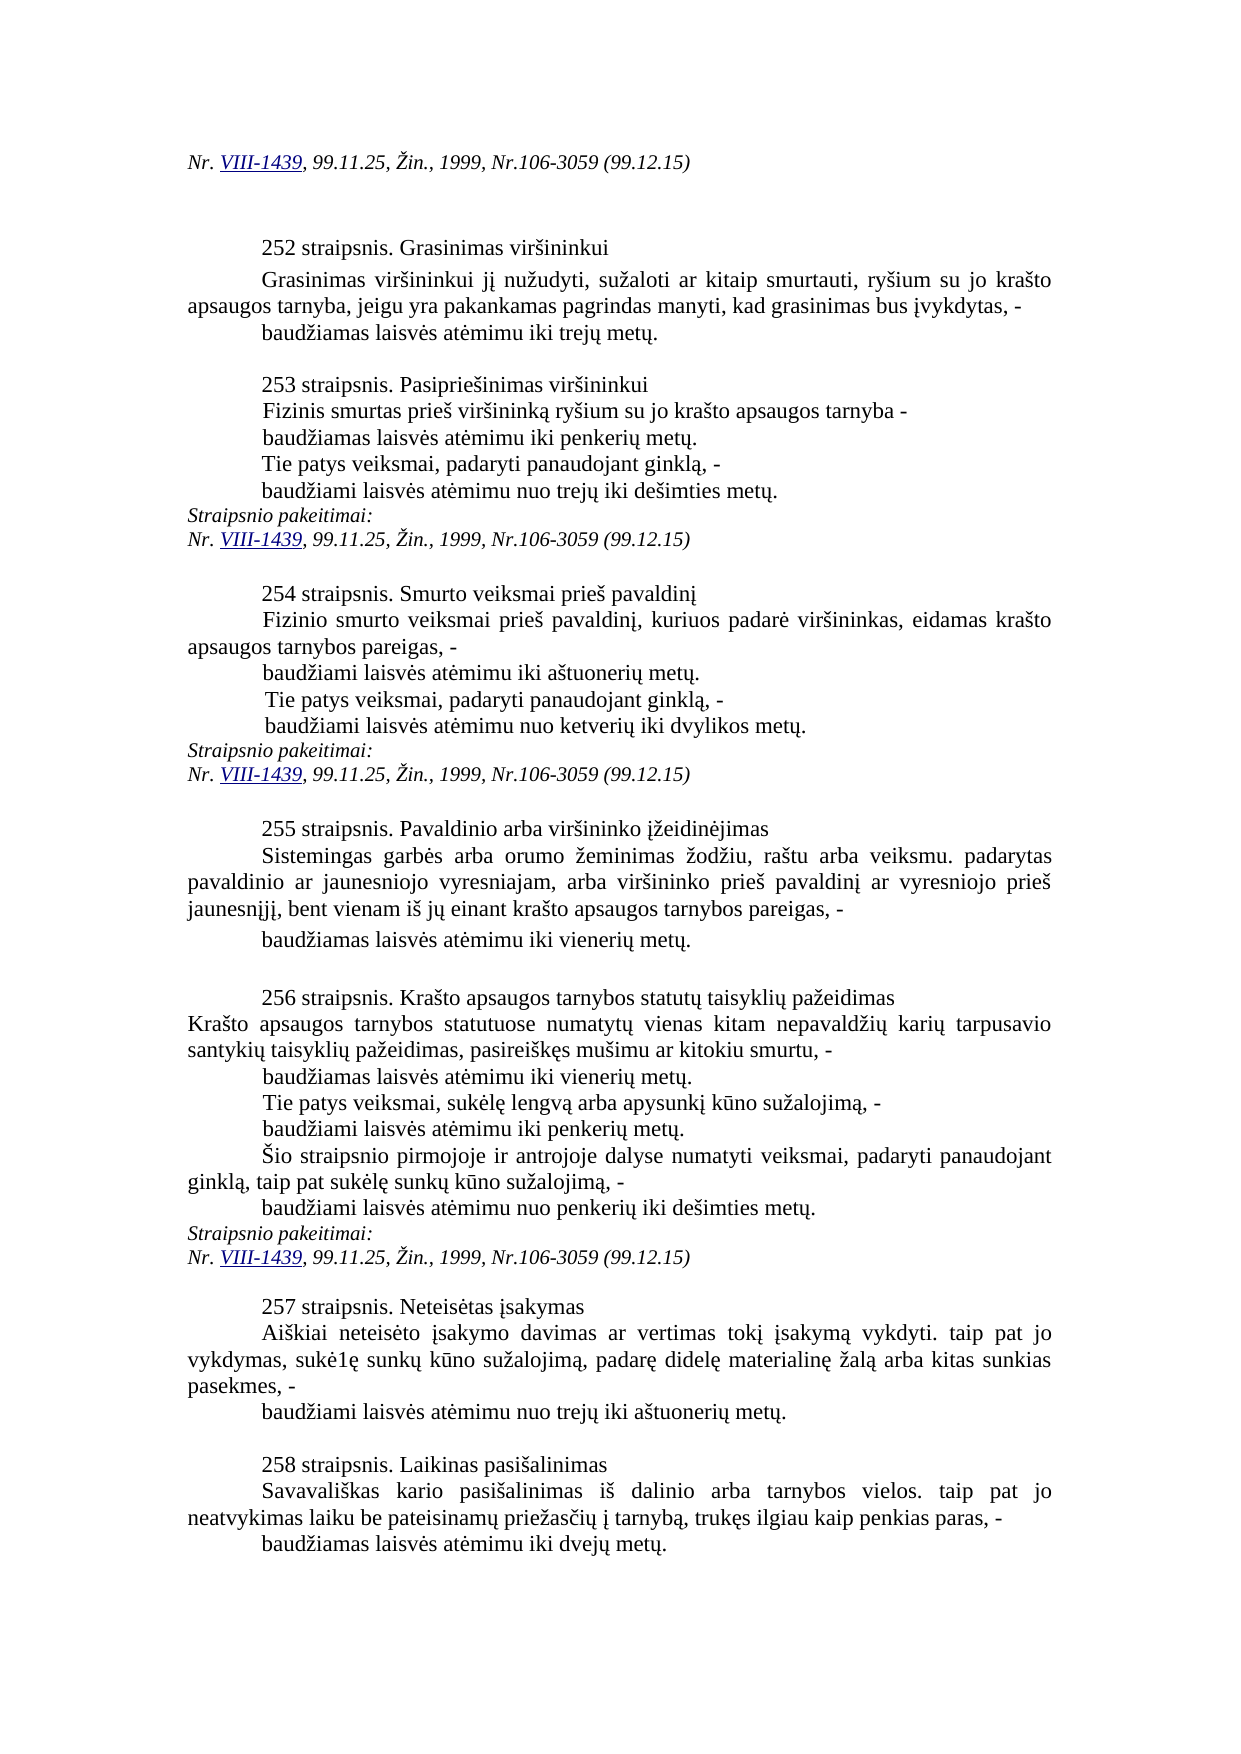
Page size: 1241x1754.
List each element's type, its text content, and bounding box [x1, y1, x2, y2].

text Tie patys veiksmai, sukėlę lengvą arba apysunkį kūno sužalojimą, - [187, 1089, 1053, 1115]
text Grasinimas viršininkui jį nužudyti, sužaloti ar kitaip smurtauti, ryšium su jo krašto apsaugos tarnyba, jeigu yra pakankamas pagrindas manyti, kad grasinimas bus įvykdytas, - [187, 266, 1053, 318]
text Fizinis smurtas prieš viršininką ryšium su jo krašto apsaugos tarnyba - [187, 398, 1053, 424]
text Šio straipsnio pirmojoje ir antrojoje dalyse numatyti veiksmai, padaryti panaudojant ginklą, taip pat sukėlę sunkų kūno sužalojimą, - [187, 1142, 1053, 1194]
text Straipsnio pakeitimai: [187, 503, 1053, 527]
text 258 straipsnis. Laikinas pasišalinimas [204, 1451, 1053, 1477]
text 252 straipsnis. Grasinimas viršininkui [207, 234, 1053, 261]
text baudžiamas laisvės atėmimu iki vienerių metų. [202, 926, 1053, 952]
text baudžiamas laisvės atėmimu iki vienerių metų. [187, 1063, 1053, 1089]
text Sistemingas garbės arba orumo žeminimas žodžiu, raštu arba veiksmu. padarytas pavaldinio ar jaunesniojo vyresniajam, arba viršininko prieš pavaldinį ar vyresniojo prieš jaunesnįjį, bent vienam iš jų einant krašto apsaugos tarnybos pareigas, - [187, 842, 1053, 921]
text baudžiamas laisvės atėmimu iki dvejų metų. [204, 1530, 1053, 1557]
text baudžiamas laisvės atėmimu iki trejų metų. [207, 318, 1053, 345]
text Nr. VIII-1439, 99.11.25, Žin., 1999, Nr.106-3059 (99.12.15) [187, 527, 1053, 551]
text Savavališkas kario pasišalinimas iš dalinio arba tarnybos vielos. taip pat jo neatvykimas laiku be pateisinamų priežasčių į tarnybą, trukęs ilgiau kaip penkias paras, - [187, 1477, 1053, 1530]
text baudžiami laisvės atėmimu nuo ketverių iki dvylikos metų. [205, 712, 1053, 738]
text baudžiami laisvės atėmimu nuo penkerių iki dešimties metų. [207, 1194, 1053, 1221]
text 253 straipsnis. Pasipriešinimas viršininkui [206, 371, 1053, 398]
text baudžiami laisvės atėmimu iki aštuonerių metų. [187, 659, 1053, 686]
text 257 straipsnis. Neteisėtas įsakymas [207, 1293, 1053, 1319]
text baudžiami laisvės atėmimu nuo trejų iki aštuonerių metų. [207, 1398, 1053, 1425]
text baudžiamas laisvės atėmimu iki penkerių metų. [187, 424, 1053, 450]
text Nr. VIII-1439, 99.11.25, Žin., 1999, Nr.106-3059 (99.12.15) [187, 1245, 1053, 1269]
text Tie patys veiksmai, padaryti panaudojant ginklą, - [205, 450, 1053, 477]
text Straipsnio pakeitimai: [187, 738, 1053, 762]
text baudžiami laisvės atėmimu iki penkerių metų. [187, 1115, 1053, 1142]
text 256 straipsnis. Krašto apsaugos tarnybos statutų taisyklių pažeidimas [261, 984, 1053, 1010]
text Tie patys veiksmai, padaryti panaudojant ginklą, - [205, 686, 1053, 712]
text Fizinio smurto veiksmai prieš pavaldinį, kuriuos padarė viršininkas, eidamas krašto apsaugos tarnybos pareigas, - [187, 607, 1053, 659]
text Krašto apsaugos tarnybos statutuose numatytų vienas kitam nepavaldžių karių tarpusavio santykių taisyklių pažeidimas, pasireiškęs mušimu ar kitokiu smurtu, - [187, 1010, 1053, 1063]
text Straipsnio pakeitimai: [187, 1221, 1053, 1245]
text Aiškiai neteisėto įsakymo davimas ar vertimas tokį įsakymą vykdyti. taip pat jo vykdymas, sukė1ę sunkų kūno sužalojimą, padarę didelę materialinę žalą arba kitas sunkias pasekmes, - [187, 1319, 1053, 1398]
text Nr. VIII-1439, 99.11.25, Žin., 1999, Nr.106-3059 (99.12.15) [187, 762, 1053, 786]
text Nr. VIII-1439, 99.11.25, Žin., 1999, Nr.106-3059 (99.12.15) [187, 150, 1053, 174]
text baudžiami laisvės atėmimu nuo trejų iki dešimties metų. [205, 477, 1053, 503]
text 255 straipsnis. Pavaldinio arba viršininko įžeidinėjimas [206, 816, 1053, 842]
text 254 straipsnis. Smurto veiksmai prieš pavaldinį [206, 580, 1053, 607]
